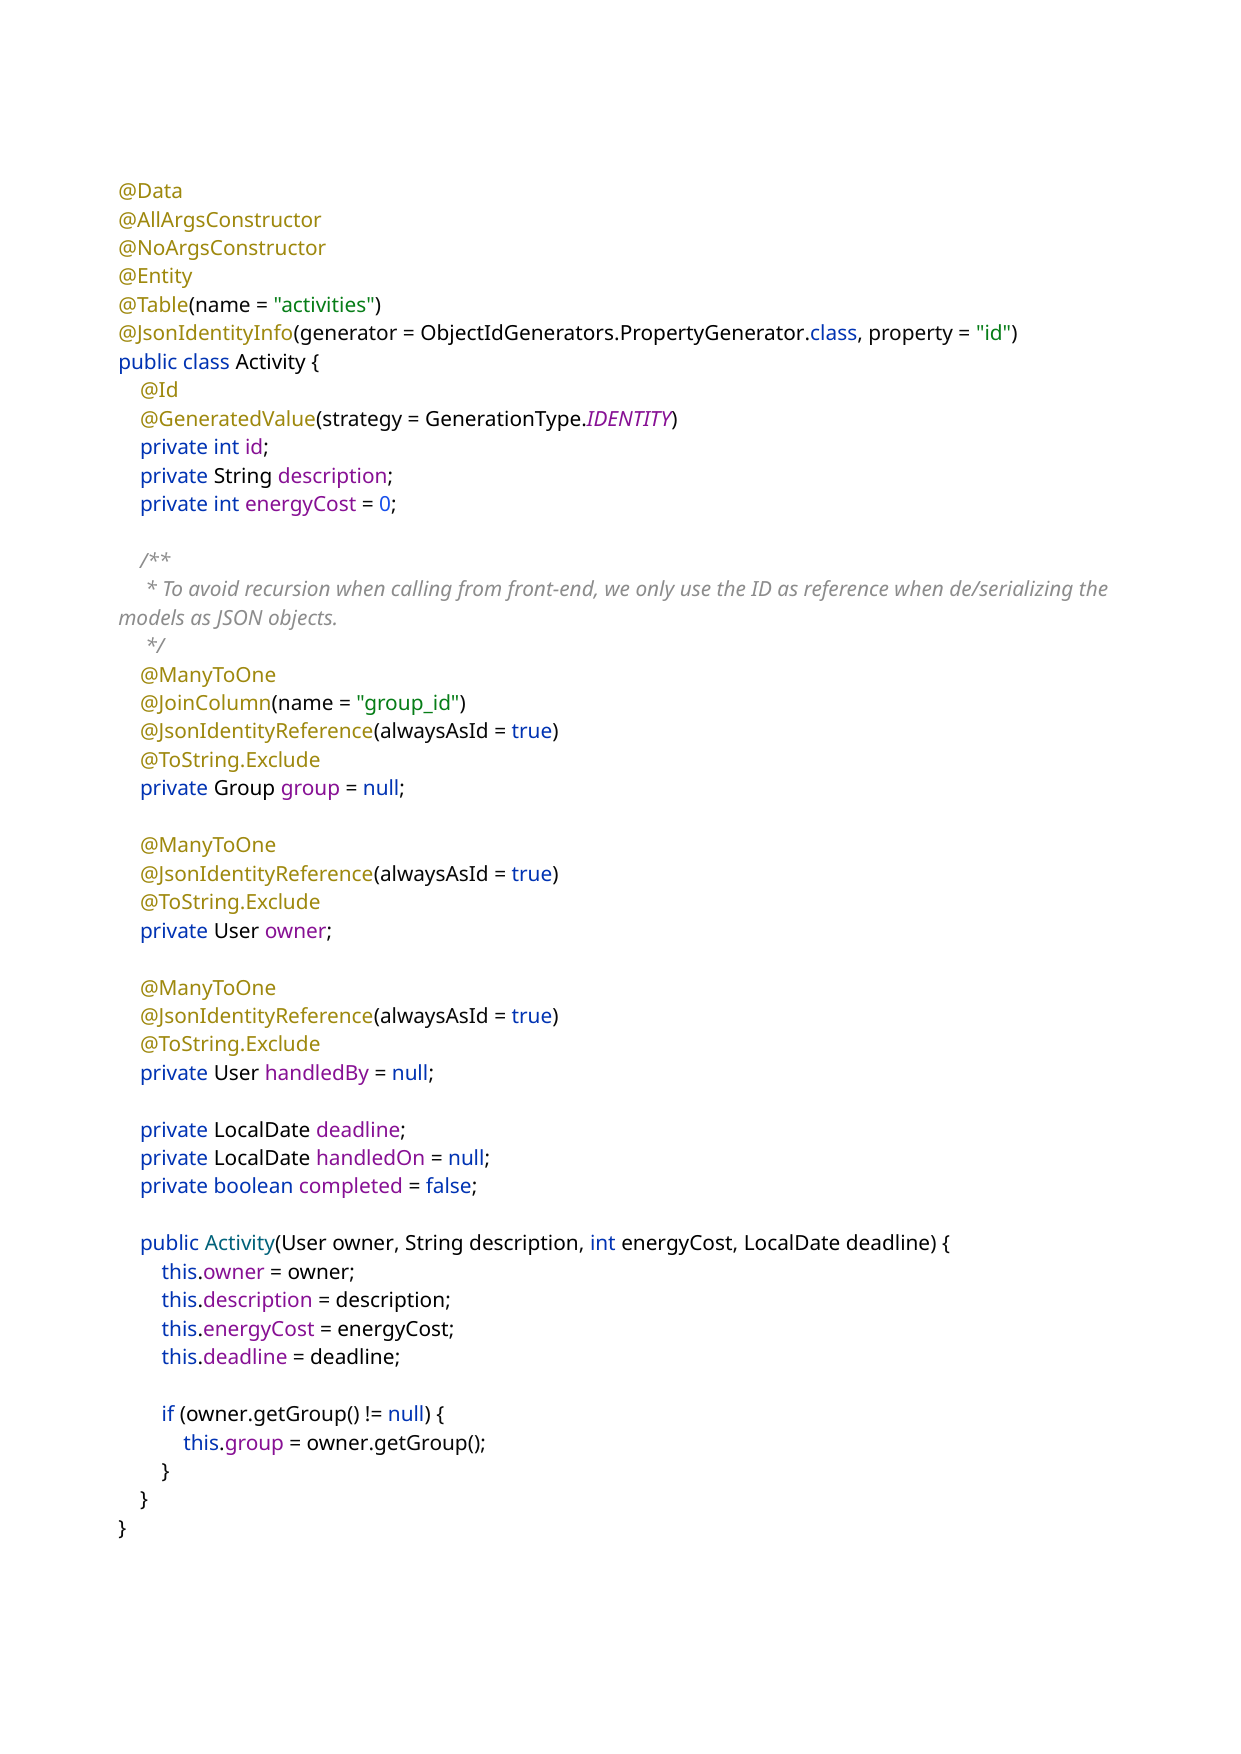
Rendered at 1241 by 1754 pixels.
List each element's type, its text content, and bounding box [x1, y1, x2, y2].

text @Data @AllArgsConstructor @NoArgsConstructor @Entity @Table(name = "activities") @JsonIdentityInfo(generator = ObjectIdGenerators.PropertyGenerator.class, property = "id") public class Activity { @Id @GeneratedValue(strategy = GenerationType.IDENTITY) private int id; private String description; private int energyCost = 0; /** * To avoid recursion when calling from front-end, we only use the ID as reference when de/serializing the models as JSON objects. */ @ManyToOne @JoinColumn(name = "group_id") @JsonIdentityReference(alwaysAsId = true) @ToString.Exclude private Group group = null; @ManyToOne @JsonIdentityReference(alwaysAsId = true) @ToString.Exclude private User owner; @ManyToOne @JsonIdentityReference(alwaysAsId = true) @ToString.Exclude private User handledBy = null; private LocalDate deadline; private LocalDate handledOn = null; private boolean completed = false; public Activity(User owner, String description, int energyCost, LocalDate deadline) { this.owner = owner; this.description = description; this.energyCost = energyCost; this.deadline = deadline; if (owner.getGroup() != null) { this.group = owner.getGroup(); } } } [118, 176, 1122, 1541]
